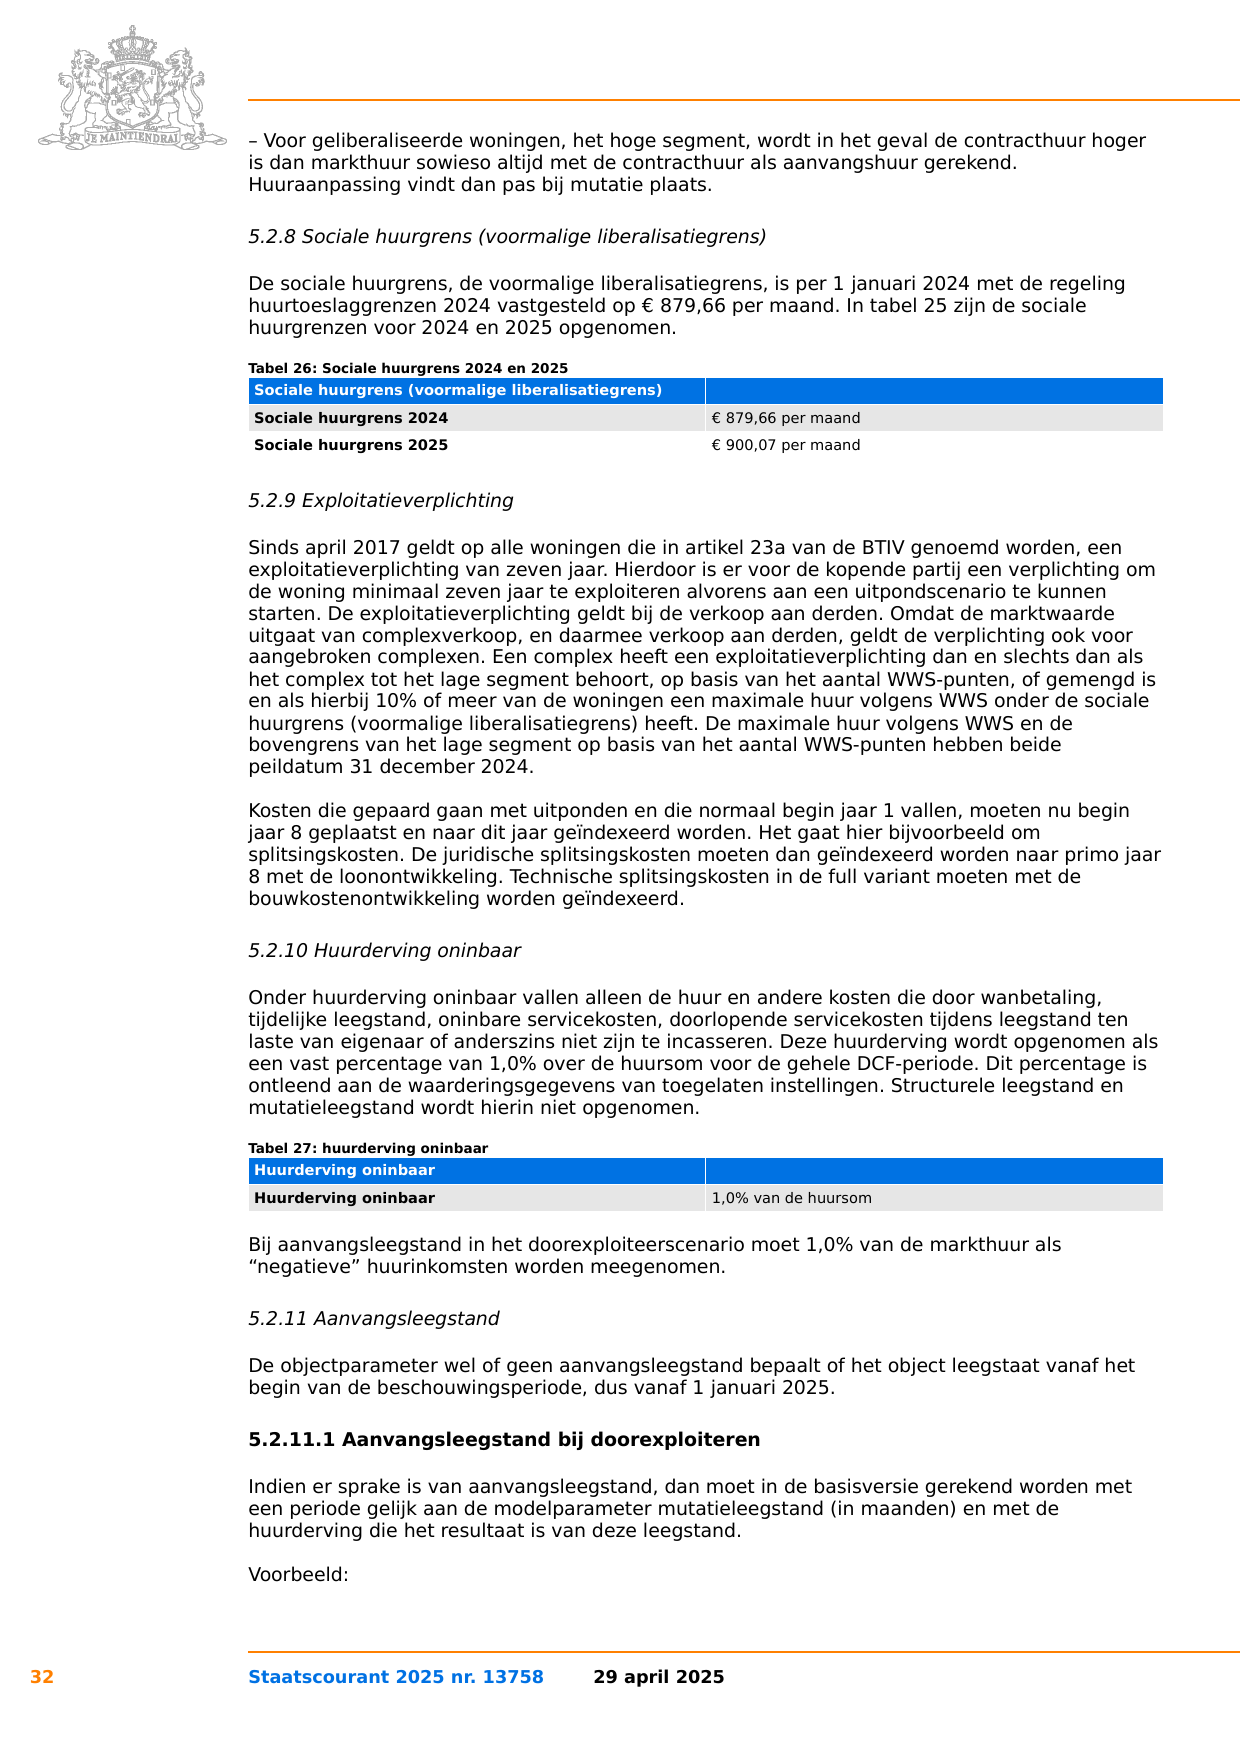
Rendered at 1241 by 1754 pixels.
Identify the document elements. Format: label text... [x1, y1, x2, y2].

picture [38, 25, 227, 150]
text De objectparameter wel of geen aanvangsleegstand bepaalt of het object leegstaat vanaf het begin van de beschouwingsperiode, dus vanaf 1 januari 2025. [248, 1355, 1163, 1399]
subtitle 5.2.8 Sociale huurgrens (voormalige liberalisatiegrens) [248, 226, 1163, 248]
table_cell € 879,66 per maand [706, 405, 1163, 431]
text Onder huurderving oninbaar vallen alleen de huur en andere kosten die door wanbetaling, tijdelijke leegstand, oninbare servicekosten, doorlopende servicekosten tijdens leegstand ten laste van eigenaar of anderszins niet zijn te incasseren. Deze huurderving wordt opgenomen als een vast percentage van 1,0% over de huursom voor de gehele DCF-periode. Dit percentage is ontleend aan de waarderingsgegevens van toegelaten instellingen. Structurele leegstand en mutatieleegstand wordt hierin niet opgenomen. [248, 987, 1163, 1119]
text Bij aanvangsleegstand in het doorexploiteerscenario moet 1,0% van de markthuur als “negatieve” huurinkomsten worden meegenomen. [248, 1234, 1163, 1278]
subtitle 5.2.11 Aanvangsleegstand [248, 1308, 1163, 1330]
subtitle 5.2.11.1 Aanvangsleegstand bij doorexploiteren [248, 1429, 1163, 1451]
text Kosten die gepaard gaan met uitponden en die normaal begin jaar 1 vallen, moeten nu begin jaar 8 geplaatst en naar dit jaar geïndexeerd worden. Het gaat hier bijvoorbeeld om splitsingskosten. De juridische splitsingskosten moeten dan geïndexeerd worden naar primo jaar 8 met de loonontwikkeling. Technische splitsingskosten in de full variant moeten met de bouwkostenontwikkeling worden geïndexeerd. [248, 800, 1163, 910]
table_cell Huurderving oninbaar [249, 1185, 705, 1211]
table_cell € 900,07 per maand [706, 432, 1163, 458]
table_cell 1,0% van de huursom [706, 1185, 1163, 1211]
table_cell Huurderving oninbaar [249, 1158, 705, 1184]
table_cell Sociale huurgrens 2024 [249, 405, 705, 431]
text – Voor geliberaliseerde woningen, het hoge segment, wordt in het geval de contracthuur hoger is dan markthuur sowieso altijd met de contracthuur als aanvangshuur gerekend. Huuraanpassing vindt dan pas bij mutatie plaats. [248, 130, 1163, 196]
subtitle 5.2.9 Exploitatieverplichting [248, 489, 1163, 512]
table_cell [706, 378, 1163, 404]
table_header Tabel 27: huurderving oninbaar [248, 1141, 1163, 1157]
text Sinds april 2017 geldt op alle woningen die in artikel 23a van de BTIV genoemd worden, een exploitatieverplichting van zeven jaar. Hierdoor is er voor de kopende partij een verplichting om de woning minimaal zeven jaar te exploiteren alvorens aan een uitpondscenario te kunnen starten. De exploitatieverplichting geldt bij de verkoop aan derden. Omdat de marktwaarde uitgaat van complexverkoop, en daarmee verkoop aan derden, geldt de verplichting ook voor aangebroken complexen. Een complex heeft een exploitatieverplichting dan en slechts dan als het complex tot het lage segment behoort, op basis van het aantal WWS-punten, of gemengd is en als hierbij 10% of meer van de woningen een maximale huur volgens WWS onder de sociale huurgrens (voormalige liberalisatiegrens) heeft. De maximale huur volgens WWS en de bovengrens van het lage segment op basis van het aantal WWS-punten hebben beide peildatum 31 december 2024. [248, 537, 1163, 778]
subtitle 5.2.10 Huurderving oninbaar [248, 940, 1163, 962]
text Indien er sprake is van aanvangsleegstand, dan moet in de basisversie gerekend worden met een periode gelijk aan de modelparameter mutatieleegstand (in maanden) en met de huurderving die het resultaat is van deze leegstand. [248, 1476, 1163, 1542]
table_cell [706, 1158, 1163, 1184]
table_cell Sociale huurgrens 2025 [249, 432, 705, 458]
text Voorbeeld: [248, 1564, 1163, 1586]
table_cell Sociale huurgrens (voormalige liberalisatiegrens) [249, 378, 705, 404]
table_header Tabel 26: Sociale huurgrens 2024 en 2025 [248, 361, 1163, 376]
text De sociale huurgrens, de voormalige liberalisatiegrens, is per 1 januari 2024 met de regeling huurtoeslaggrenzen 2024 vastgesteld op € 879,66 per maand. In tabel 25 zijn de sociale huurgrenzen voor 2024 en 2025 opgenomen. [248, 273, 1163, 339]
